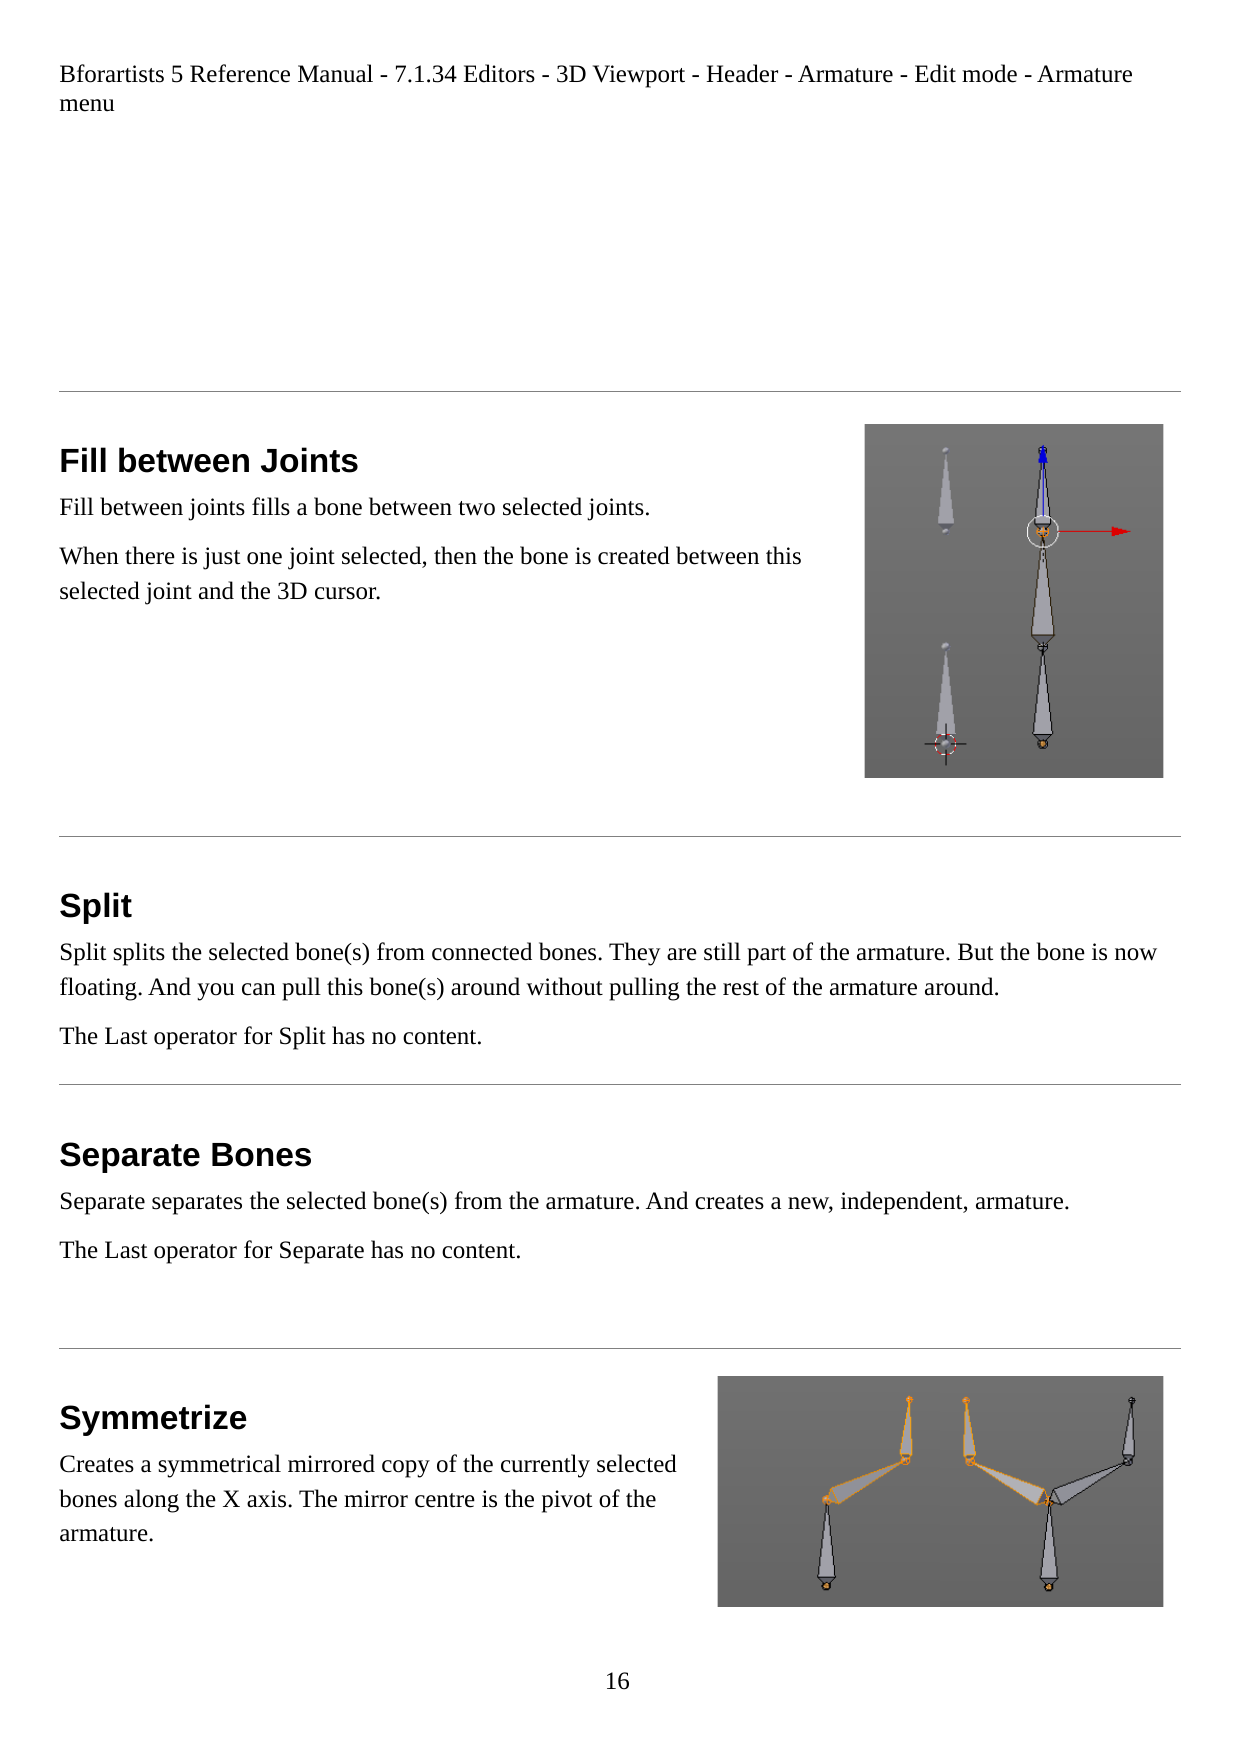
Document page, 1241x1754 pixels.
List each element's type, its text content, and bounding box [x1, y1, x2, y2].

picture [864, 424, 1164, 778]
text Split splits the selected bone(s) from connected bones. They are still part of the armature. But the bone is now floating. And you can pull this bone(s) around without pulling the rest of the armature around. [59, 937, 1181, 1000]
subtitle Fill between Joints [59, 441, 864, 480]
subtitle Split [59, 886, 1181, 925]
text The Last operator for Separate has no content. [59, 1235, 1181, 1264]
subtitle Separate Bones [59, 1135, 1181, 1173]
text The Last operator for Split has no content. [59, 1021, 1181, 1049]
text Fill between joints fills a bone between two selected joints. [59, 492, 864, 521]
text Separate separates the selected bone(s) from the armature. And creates a new, independent, armature. [59, 1186, 1181, 1215]
subtitle Symmetrize [59, 1398, 717, 1437]
subtitle [1164, 441, 1181, 480]
text Creates a symmetrical mirrored copy of the currently selected bones along the X axis. The mirror centre is the pivot of the armature. [59, 1449, 717, 1547]
subtitle [1164, 1398, 1181, 1437]
text When there is just one joint selected, then the bone is created between this selected joint and the 3D cursor. [59, 541, 864, 604]
picture [717, 1376, 1164, 1607]
